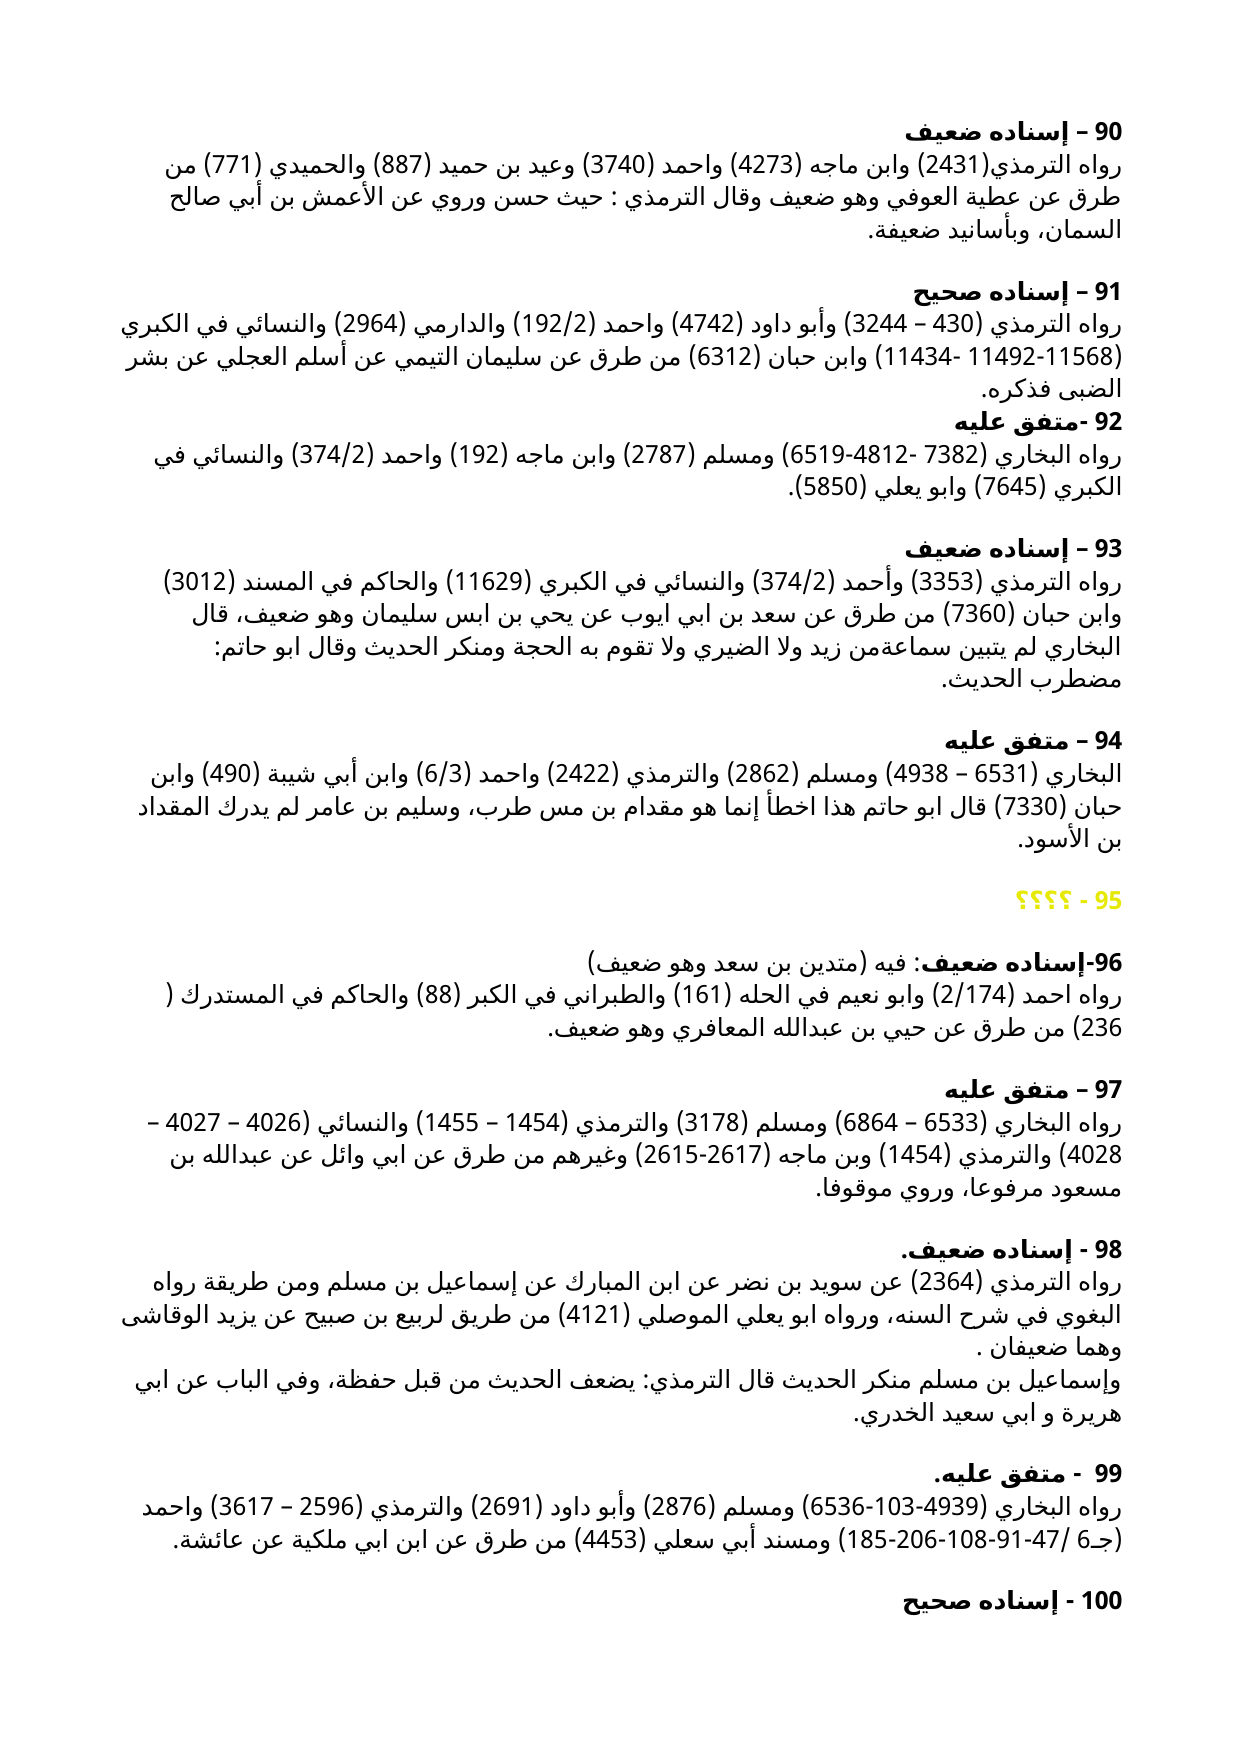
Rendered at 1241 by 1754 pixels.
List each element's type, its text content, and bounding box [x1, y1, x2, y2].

text 90 – إسناده ضعيف [118, 118, 1122, 151]
text 99 - متفق عليه. [118, 1460, 1122, 1493]
text 100 - إسناده صحيح [118, 1587, 1122, 1620]
text 96-إسناده ضعيف: فيه (متدين بن سعد وهو ضعيف) [118, 949, 1122, 981]
text 93 – إسناده ضعيف [118, 535, 1122, 568]
text وإسماعيل بن مسلم منكر الحديث قال الترمذي: يضعف الحديث من قبل حفظة، وفي الباب عن ابي هريرة و ابي سعيد الخدري. [118, 1366, 1122, 1431]
text رواه الترمذي (3353) وأحمد (374/2) والنسائي في الكبري (11629) والحاكم في المسند (3012) وابن حبان (7360) من طرق عن سعد بن ابي ايوب عن يحي بن ابس سليمان وهو ضعيف، قال البخاري لم يتبين سماعةمن زيد ولا الضيري ولا تقوم به الحجة ومنكر الحديث وقال ابو حاتم: مضطرب الحديث. [118, 568, 1122, 698]
text رواه الترمذي(2431) وابن ماجه (4273) واحمد (3740) وعيد بن حميد (887) والحميدي (771) من طرق عن عطية العوفي وهو ضعيف وقال الترمذي : حيث حسن وروي عن الأعمش بن أبي صالح السمان، وبأسانيد ضعيفة. [118, 151, 1122, 248]
text 94 – متفق عليه [118, 727, 1122, 760]
text 92 -متفق عليه [118, 408, 1122, 441]
text رواه الترمذي (2364) عن سويد بن نضر عن ابن المبارك عن إسماعيل بن مسلم ومن طريقة رواه البغوي في شرح السنه، ورواه ابو يعلي الموصلي (4121) من طريق لربيع بن صبيح عن يزيد الوقاشى وهما ضعيفان . [118, 1268, 1122, 1366]
text رواه الترمذي (430 – 3244) وأبو داود (4742) واحمد (192/2) والدارمي (2964) والنسائي في الكبري (11568-11492 -11434) وابن حبان (6312) من طرق عن سليمان التيمي عن أسلم العجلي عن بشر الضبى فذكره. [118, 310, 1122, 408]
text رواه البخاري (7382 -4812-6519) ومسلم (2787) وابن ماجه (192) واحمد (374/2) والنسائي في الكبري (7645) وابو يعلي (5850). [118, 441, 1122, 506]
text 98 - إسناده ضعيف. [118, 1236, 1122, 1268]
text رواه احمد (2/174) وابو نعيم في الحله (161) والطبراني في الكبر (88) والحاكم في المستدرك (236) من طرق عن حيي بن عبدالله المعافري وهو ضعيف. [118, 981, 1122, 1047]
text رواه البخاري (6533 – 6864) ومسلم (3178) والترمذي (1454 – 1455) والنسائي (4026 – 4027 – 4028) والترمذي (1454) وبن ماجه (2617-2615) وغيرهم من طرق عن ابي وائل عن عبدالله بن مسعود مرفوعا، وروي موقوفا. [118, 1109, 1122, 1206]
text 97 – متفق عليه [118, 1076, 1122, 1109]
text البخاري (6531 – 4938) ومسلم (2862) والترمذي (2422) واحمد (6/3) وابن أبي شيبة (490) وابن حبان (7330) قال ابو حاتم هذا اخطأ إنما هو مقدام بن مس طرب، وسليم بن عامر لم يدرك المقداد بن الأسود. [118, 760, 1122, 858]
text 91 – إسناده صحيح [118, 278, 1122, 310]
text 95 - ؟؟؟؟ [118, 887, 1122, 919]
text رواه البخاري (4939-103-6536) ومسلم (2876) وأبو داود (2691) والترمذي (2596 – 3617) واحمد (جـ6 /47-91-108-206-185) ومسند أبي سعلي (4453) من طرق عن ابن ابي ملكية عن عائشة. [118, 1493, 1122, 1558]
